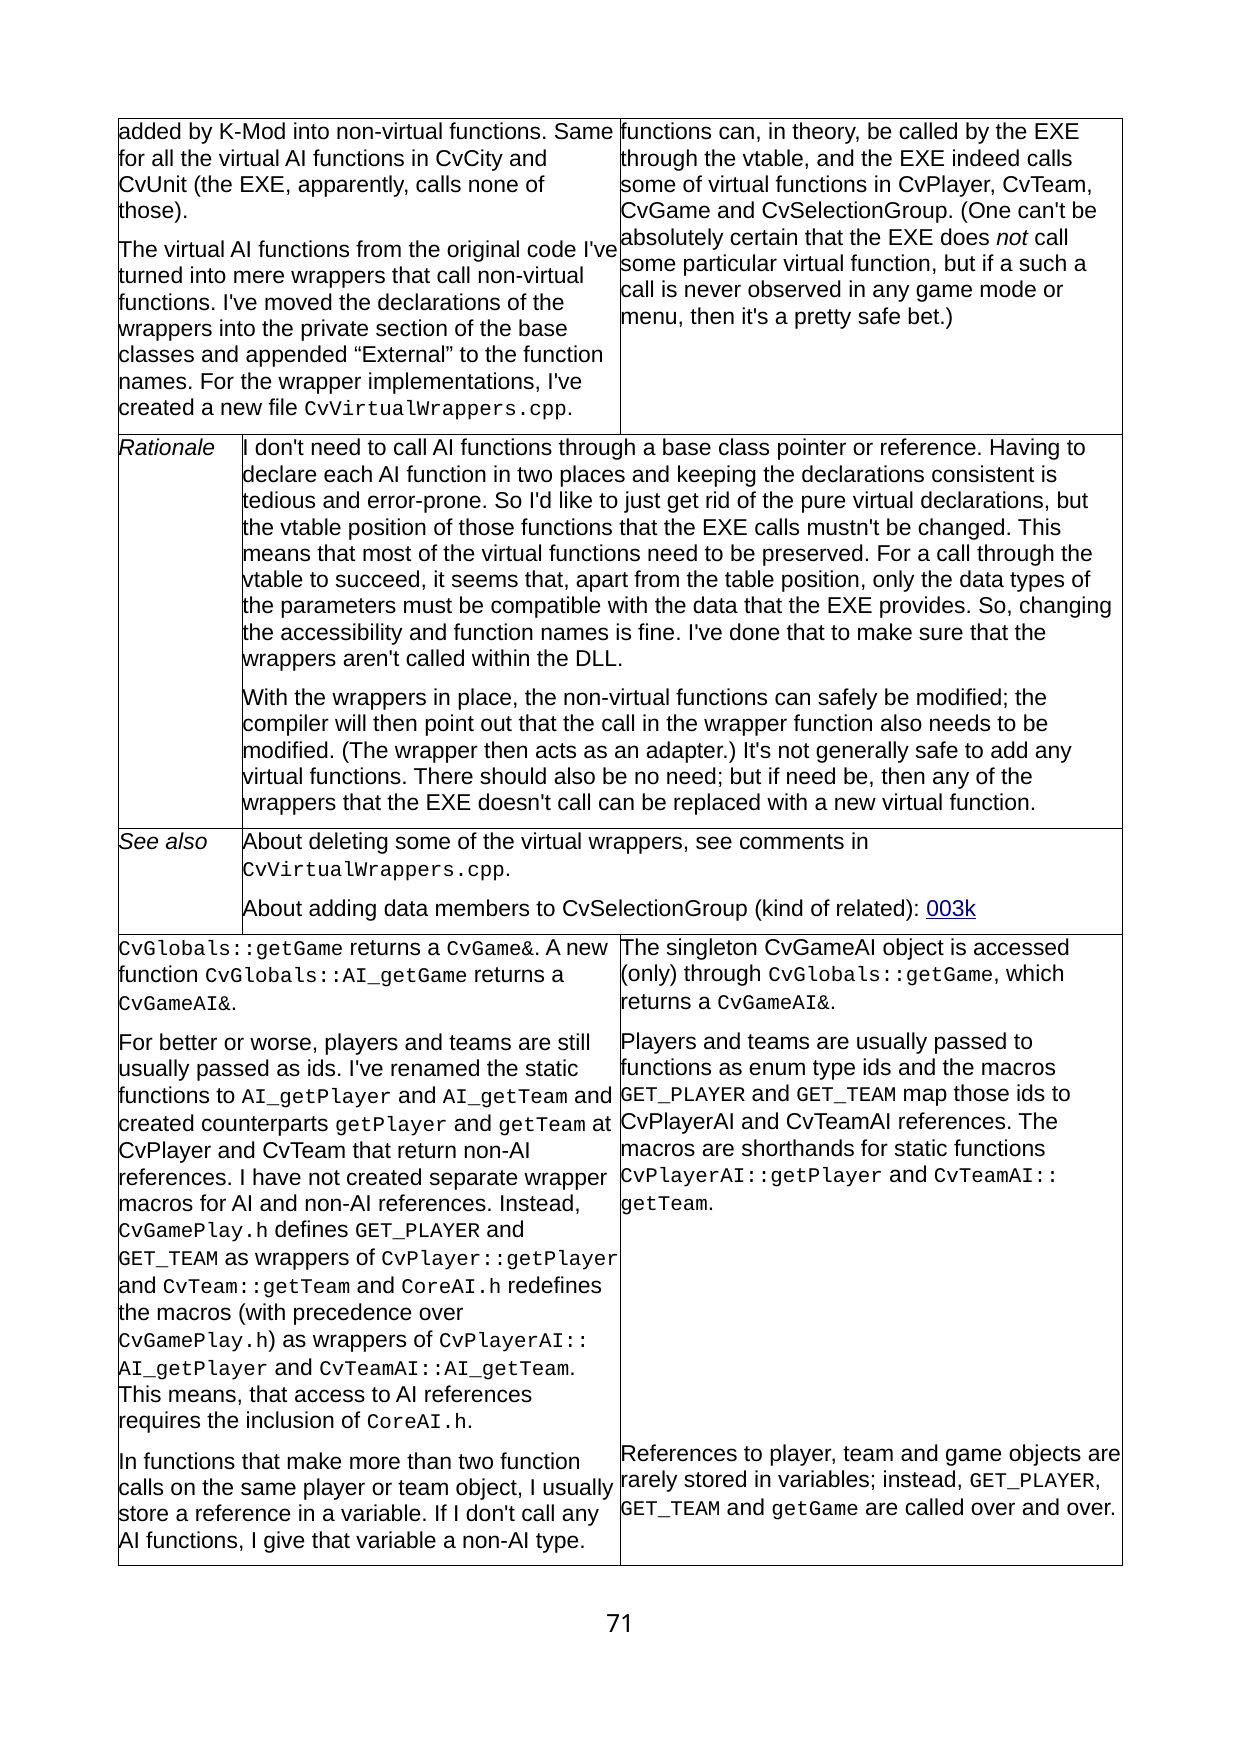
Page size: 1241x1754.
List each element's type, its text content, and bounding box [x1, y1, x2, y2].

table_cell About deleting some of the virtual wrappers, see comments in CvVirtualWrappers.cpp. About adding data members to CvSelectionGroup (kind of related): 003k [243, 829, 1122, 933]
table_cell I don't need to call AI functions through a base class pointer or reference. Having to declare each AI function in two places and keeping the declarations consistent is tedious and error-prone. So I'd like to just get rid of the pure virtual declarations, but the vtable position of those functions that the EXE calls mustn't be changed. This means that most of the virtual functions need to be preserved. For a call through the vtable to succeed, it seems that, apart from the table position, only the data types of the parameters must be compatible with the data that the EXE provides. So, changing the accessibility and function names is fine. I've done that to make sure that the wrappers aren't called within the DLL. With the wrappers in place, the non-virtual functions can safely be modified; the compiler will then point out that the call in the wrapper function also needs to be modified. (The wrapper then acts as an adapter.) It's not generally safe to add any virtual functions. There should also be no need; but if need be, then any of the wrappers that the EXE doesn't call can be replaced with a new virtual function. [243, 435, 1122, 828]
table_cell CvGlobals::getGame returns a CvGame&. A new function CvGlobals::AI_getGame returns a CvGameAI&. For better or worse, players and teams are still usually passed as ids. I've renamed the static functions to AI_getPlayer and AI_getTeam and created counterparts getPlayer and getTeam at CvPlayer and CvTeam that return non-AI references. I have not created separate wrapper macros for AI and non-AI references. Instead, CvGamePlay.h defines GET_PLAYER and GET_TEAM as wrappers of CvPlayer::getPlayer and CvTeam::getTeam and CoreAI.h redefines the macros (with precedence over CvGamePlay.h) as wrappers of CvPlayerAI:: AI_getPlayer and CvTeamAI::AI_getTeam. This means, that access to AI references requires the inclusion of CoreAI.h. In functions that make more than two function calls on the same player or team object, I usually store a reference in a variable. If I don't call any AI functions, I give that variable a non-AI type. [119, 935, 620, 1565]
table_cell functions can, in theory, be called by the EXE through the vtable, and the EXE indeed calls some of virtual functions in CvPlayer, CvTeam, CvGame and CvSelectionGroup. (One can't be absolutely certain that the EXE does not call some particular virtual function, but if a such a call is never observed in any game mode or menu, then it's a pretty safe bet.) [621, 119, 1122, 434]
table_cell added by K-Mod into non-virtual functions. Same for all the virtual AI functions in CvCity and CvUnit (the EXE, apparently, calls none of those). The virtual AI functions from the original code I've turned into mere wrappers that call non-virtual functions. I've moved the declarations of the wrappers into the private section of the base classes and appended “External” to the function names. For the wrapper implementations, I've created a new file CvVirtualWrappers.cpp. [119, 119, 620, 434]
table_cell The singleton CvGameAI object is accessed (only) through CvGlobals::getGame, which returns a CvGameAI&. Players and teams are usually passed to functions as enum type ids and the macros GET_PLAYER and GET_TEAM map those ids to CvPlayerAI and CvTeamAI references. The macros are shorthands for static functions CvPlayerAI::getPlayer and CvTeamAI:: getTeam. References to player, team and game objects are rarely stored in variables; instead, GET_PLAYER, GET_TEAM and getGame are called over and over. [621, 935, 1122, 1565]
table_cell Rationale [119, 435, 242, 828]
table_cell See also [119, 829, 242, 933]
